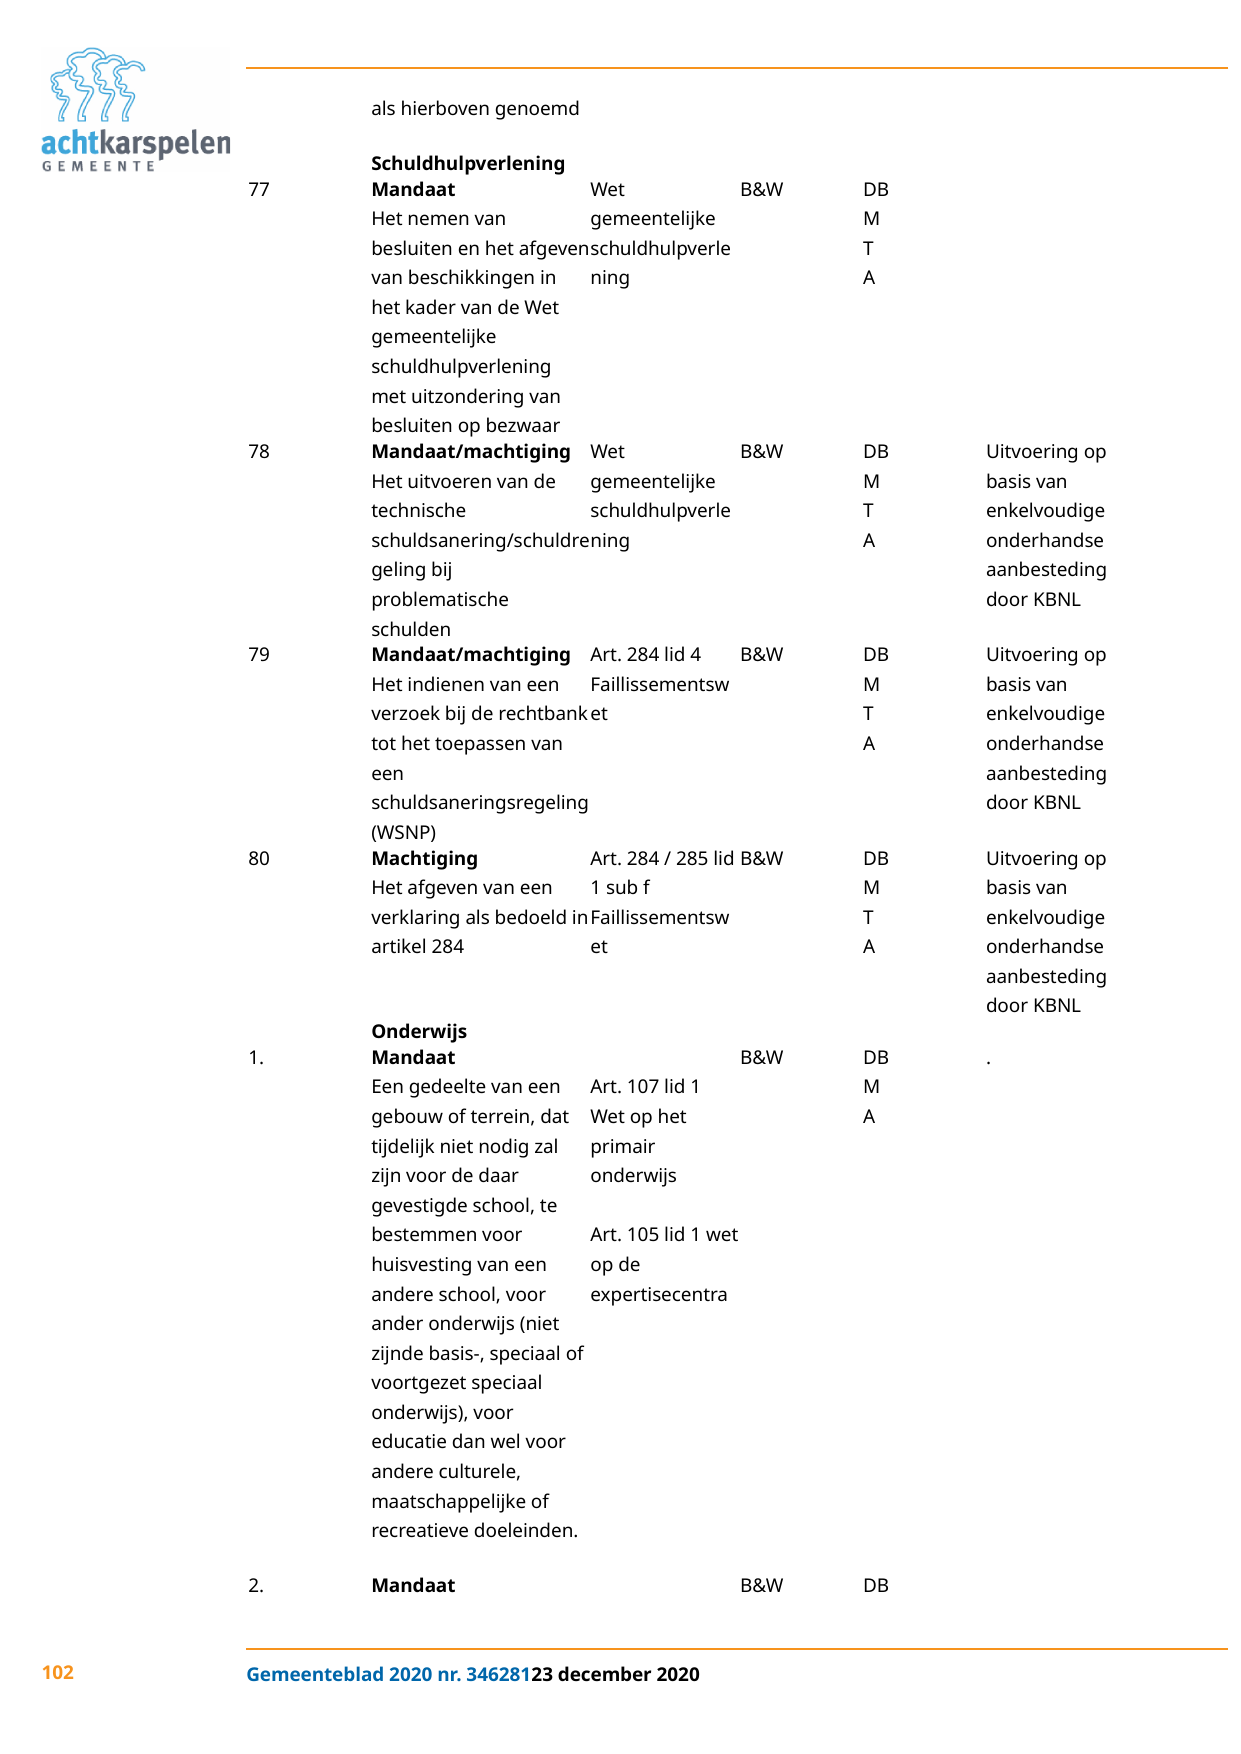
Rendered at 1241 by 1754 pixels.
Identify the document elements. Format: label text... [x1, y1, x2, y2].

table_cell Uitvoering op basis van enkelvoudige onderhandse aanbesteding door KBNL [986, 438, 1152, 641]
table_cell [863, 95, 986, 150]
table_cell Uitvoering op basis van enkelvoudige onderhandse aanbesteding door KBNL [986, 845, 1152, 1018]
table_cell Machtiging Het afgeven van een verklaring als bedoeld in artikel 284 [371, 845, 590, 1018]
picture [41, 47, 231, 172]
table_cell 77 [248, 176, 371, 438]
table_cell B&W [740, 641, 863, 845]
table_cell Mandaat/machtiging Het uitvoeren van de technische schuldsanering/schuldregeling bij problematische schulden [371, 438, 590, 641]
table_cell [986, 95, 1152, 150]
table_cell [248, 1018, 371, 1044]
table_cell [590, 1573, 740, 1598]
table_cell DB [863, 1573, 986, 1598]
table_cell . [986, 1044, 1152, 1573]
table_cell DB M T A [863, 438, 986, 641]
table_cell als hierboven genoemd [371, 95, 590, 150]
table_cell B&W [740, 438, 863, 641]
table_cell Mandaat Een gedeelte van een gebouw of terrein, dat tijdelijk niet nodig zal zijn voor de daar gevestigde school, te bestemmen voor huisvesting van een andere school, voor ander onderwijs (niet zijnde basis-, speciaal of voortgezet speciaal onderwijs), voor educatie dan wel voor andere culturele, maatschappelijke of recreatieve doeleinden. [371, 1044, 590, 1573]
table_cell Wet gemeentelijke schuldhulpverlening [590, 438, 740, 641]
table_cell B&W [740, 1573, 863, 1598]
table_cell 78 [248, 438, 371, 641]
table_cell 2. [248, 1573, 371, 1598]
table_cell 1. [248, 1044, 371, 1573]
table_cell [986, 1573, 1152, 1598]
table_cell Mandaat/machtiging Het indienen van een verzoek bij de rechtbank tot het toepassen van een schuldsaneringsregeling (WSNP) [371, 641, 590, 845]
table_cell [740, 95, 863, 150]
table_cell [248, 150, 371, 176]
table_cell B&W [740, 176, 863, 438]
table_cell Art. 107 lid 1 Wet op het primair onderwijs Art. 105 lid 1 wet op de expertisecentra [590, 1044, 740, 1573]
table_cell 80 [248, 845, 371, 1018]
table_cell B&W [740, 1044, 863, 1573]
table_cell B&W [740, 845, 863, 1018]
table_cell Art. 284 / 285 lid 1 sub f Faillissementswet [590, 845, 740, 1018]
table_cell DB M T A [863, 176, 986, 438]
table_cell Mandaat Het nemen van besluiten en het afgeven van beschikkingen in het kader van de Wet gemeentelijke schuldhulpverlening met uitzondering van besluiten op bezwaar [371, 176, 590, 438]
table_cell Art. 284 lid 4 Faillissementswet [590, 641, 740, 845]
table_cell Uitvoering op basis van enkelvoudige onderhandse aanbesteding door KBNL [986, 641, 1152, 845]
table_cell Onderwijs [371, 1018, 1152, 1044]
table_cell Wet gemeentelijke schuldhulpverlening [590, 176, 740, 438]
table_cell [986, 176, 1152, 438]
table_cell DB M T A [863, 641, 986, 845]
table_cell [248, 95, 371, 150]
table_cell DB M A [863, 1044, 986, 1573]
table_cell 79 [248, 641, 371, 845]
table_cell Mandaat [371, 1573, 590, 1598]
table_cell Schuldhulpverlening [371, 150, 1152, 176]
table_cell [590, 95, 740, 150]
table_cell DB M T A [863, 845, 986, 1018]
